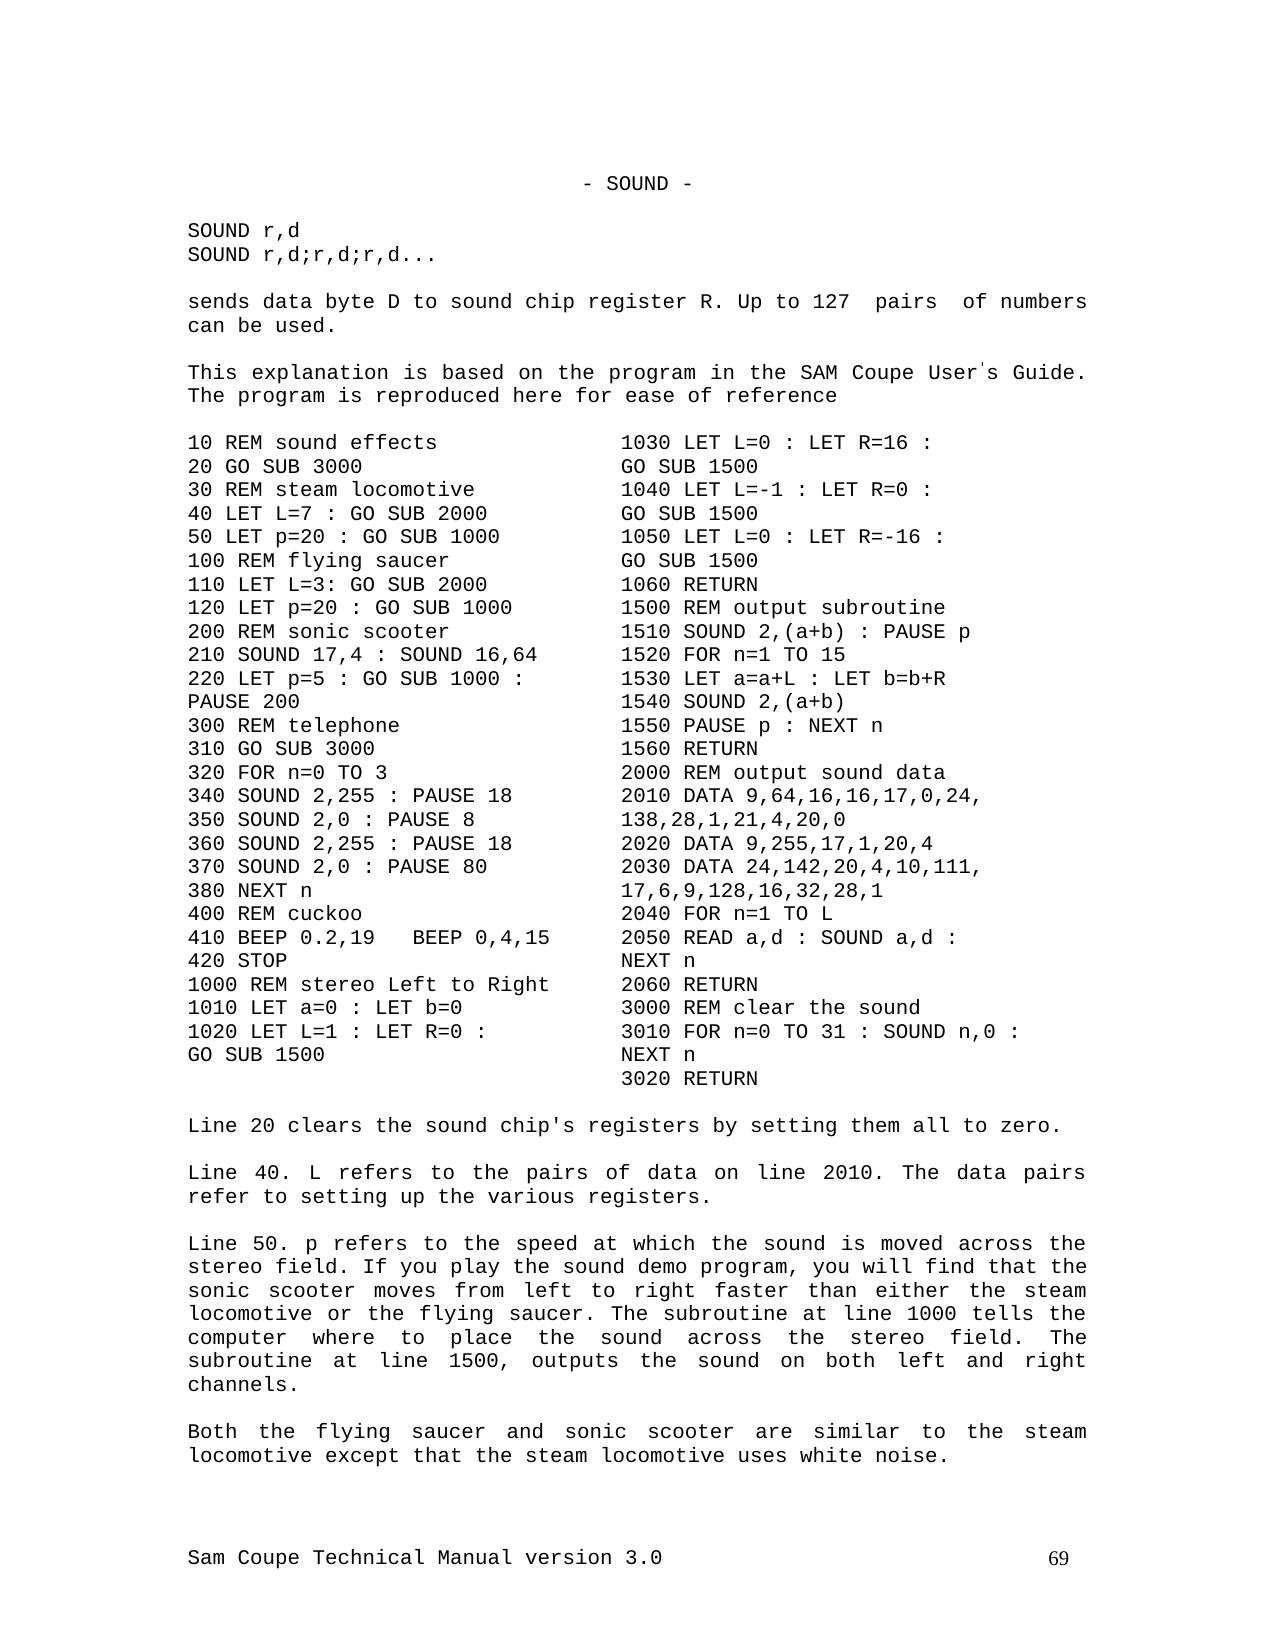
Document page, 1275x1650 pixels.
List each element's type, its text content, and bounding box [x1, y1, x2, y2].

table_cell 400 REM cuckoo [176, 903, 609, 927]
text Both the flying saucer and sonic scooter are similar to the steam locomotive except that the steam locomotive uses white noise. [187, 1421, 1087, 1468]
table_cell GO SUB 1500 [609, 550, 1059, 574]
table_cell 2020 DATA 9,255,17,1,20,4 [609, 833, 1059, 856]
text Line 50. p refers to the speed at which the sound is moved across the stereo field. If you play the sound demo program, you will find that the sonic scooter moves from left to right faster than either the steam locomotive or the flying saucer. The subroutine at line 1000 tells the computer where to place the sound across the stereo field. The subroutine at line 1500, outputs the sound on both left and right channels. [187, 1233, 1087, 1398]
table_cell [176, 1092, 609, 1115]
text This explanation is based on the program in the SAM Coupe User's Guide. The program is reproduced here for ease of reference [187, 362, 1087, 409]
table_cell 380 NEXT n [176, 880, 609, 903]
text SOUND r,d;r,d;r,d... [187, 244, 1087, 268]
table_cell 30 REM steam locomotive [176, 480, 609, 503]
table_cell 2030 DATA 24,142,20,4,10,111, [609, 856, 1059, 880]
table_cell 410 BEEP 0.2,19 BEEP 0,4,15 [176, 927, 609, 950]
table_cell GO SUB 1500 [609, 456, 1059, 479]
table_cell 3020 RETURN [609, 1068, 1059, 1092]
text Line 20 clears the sound chip's registers by setting them all to zero. [187, 1115, 1087, 1139]
table_cell 1510 SOUND 2,(a+b) : PAUSE p [609, 621, 1059, 644]
table_cell 1040 LET L=-1 : LET R=0 : [609, 480, 1059, 503]
table_cell [176, 1068, 609, 1092]
table_cell 300 REM telephone [176, 715, 609, 738]
table_header 1030 LET L=0 : LET R=16 : [609, 433, 1059, 456]
table_cell 340 SOUND 2,255 : PAUSE 18 [176, 786, 609, 809]
table_cell 1550 PAUSE p : NEXT n [609, 715, 1059, 738]
table_cell 200 REM sonic scooter [176, 621, 609, 644]
table_cell 1530 LET a=a+L : LET b=b+R [609, 668, 1059, 691]
table_cell 138,28,1,21,4,20,0 [609, 809, 1059, 833]
table_cell 1050 LET L=0 : LET R=-16 : [609, 527, 1059, 550]
table_cell 110 LET L=3: GO SUB 2000 [176, 574, 609, 597]
table_cell 100 REM flying saucer [176, 550, 609, 574]
text sends data byte D to sound chip register R. Up to 127 pairs of numbers can be used. [187, 291, 1087, 338]
table_cell 420 STOP [176, 950, 609, 974]
table_cell 220 LET p=5 : GO SUB 1000 : [176, 668, 609, 691]
table_cell 50 LET p=20 : GO SUB 1000 [176, 527, 609, 550]
table_cell NEXT n [609, 1045, 1059, 1068]
table_cell 2060 RETURN [609, 974, 1059, 997]
table_cell 1010 LET a=0 : LET b=0 [176, 998, 609, 1021]
table_cell 1000 REM stereo Left to Right [176, 974, 609, 997]
table_cell 310 GO SUB 3000 [176, 739, 609, 762]
table_cell 1060 RETURN [609, 574, 1059, 597]
text Line 40. L refers to the pairs of data on line 2010. The data pairs refer to setting up the various registers. [187, 1162, 1087, 1209]
table_cell 120 LET p=20 : GO SUB 1000 [176, 597, 609, 621]
table_cell 370 SOUND 2,0 : PAUSE 80 [176, 856, 609, 880]
table_header 10 REM sound effects [176, 433, 609, 456]
table_cell NEXT n [609, 950, 1059, 974]
table_cell GO SUB 1500 [176, 1045, 609, 1068]
table_cell 40 LET L=7 : GO SUB 2000 [176, 503, 609, 527]
table_cell 1500 REM output subroutine [609, 597, 1059, 621]
table_cell [609, 1092, 1059, 1115]
table_cell 1540 SOUND 2,(a+b) [609, 691, 1059, 715]
table_cell PAUSE 200 [176, 691, 609, 715]
text SOUND r,d [187, 221, 1087, 244]
table_cell 3010 FOR n=0 TO 31 : SOUND n,0 : [609, 1021, 1059, 1044]
table_cell GO SUB 1500 [609, 503, 1059, 527]
table_cell 2010 DATA 9,64,16,16,17,0,24, [609, 786, 1059, 809]
table_cell 2040 FOR n=1 TO L [609, 903, 1059, 927]
table_cell 1020 LET L=1 : LET R=0 : [176, 1021, 609, 1044]
table_cell 350 SOUND 2,0 : PAUSE 8 [176, 809, 609, 833]
table_cell 1520 FOR n=1 TO 15 [609, 644, 1059, 668]
table_cell 17,6,9,128,16,32,28,1 [609, 880, 1059, 903]
text - SOUND - [187, 173, 1087, 197]
table_cell 3000 REM clear the sound [609, 998, 1059, 1021]
table_cell 2050 READ a,d : SOUND a,d : [609, 927, 1059, 950]
table_cell 1560 RETURN [609, 739, 1059, 762]
table_cell 2000 REM output sound data [609, 762, 1059, 786]
table_cell 320 FOR n=0 TO 3 [176, 762, 609, 786]
table_cell 20 GO SUB 3000 [176, 456, 609, 479]
table_cell 210 SOUND 17,4 : SOUND 16,64 [176, 644, 609, 668]
table_cell 360 SOUND 2,255 : PAUSE 18 [176, 833, 609, 856]
